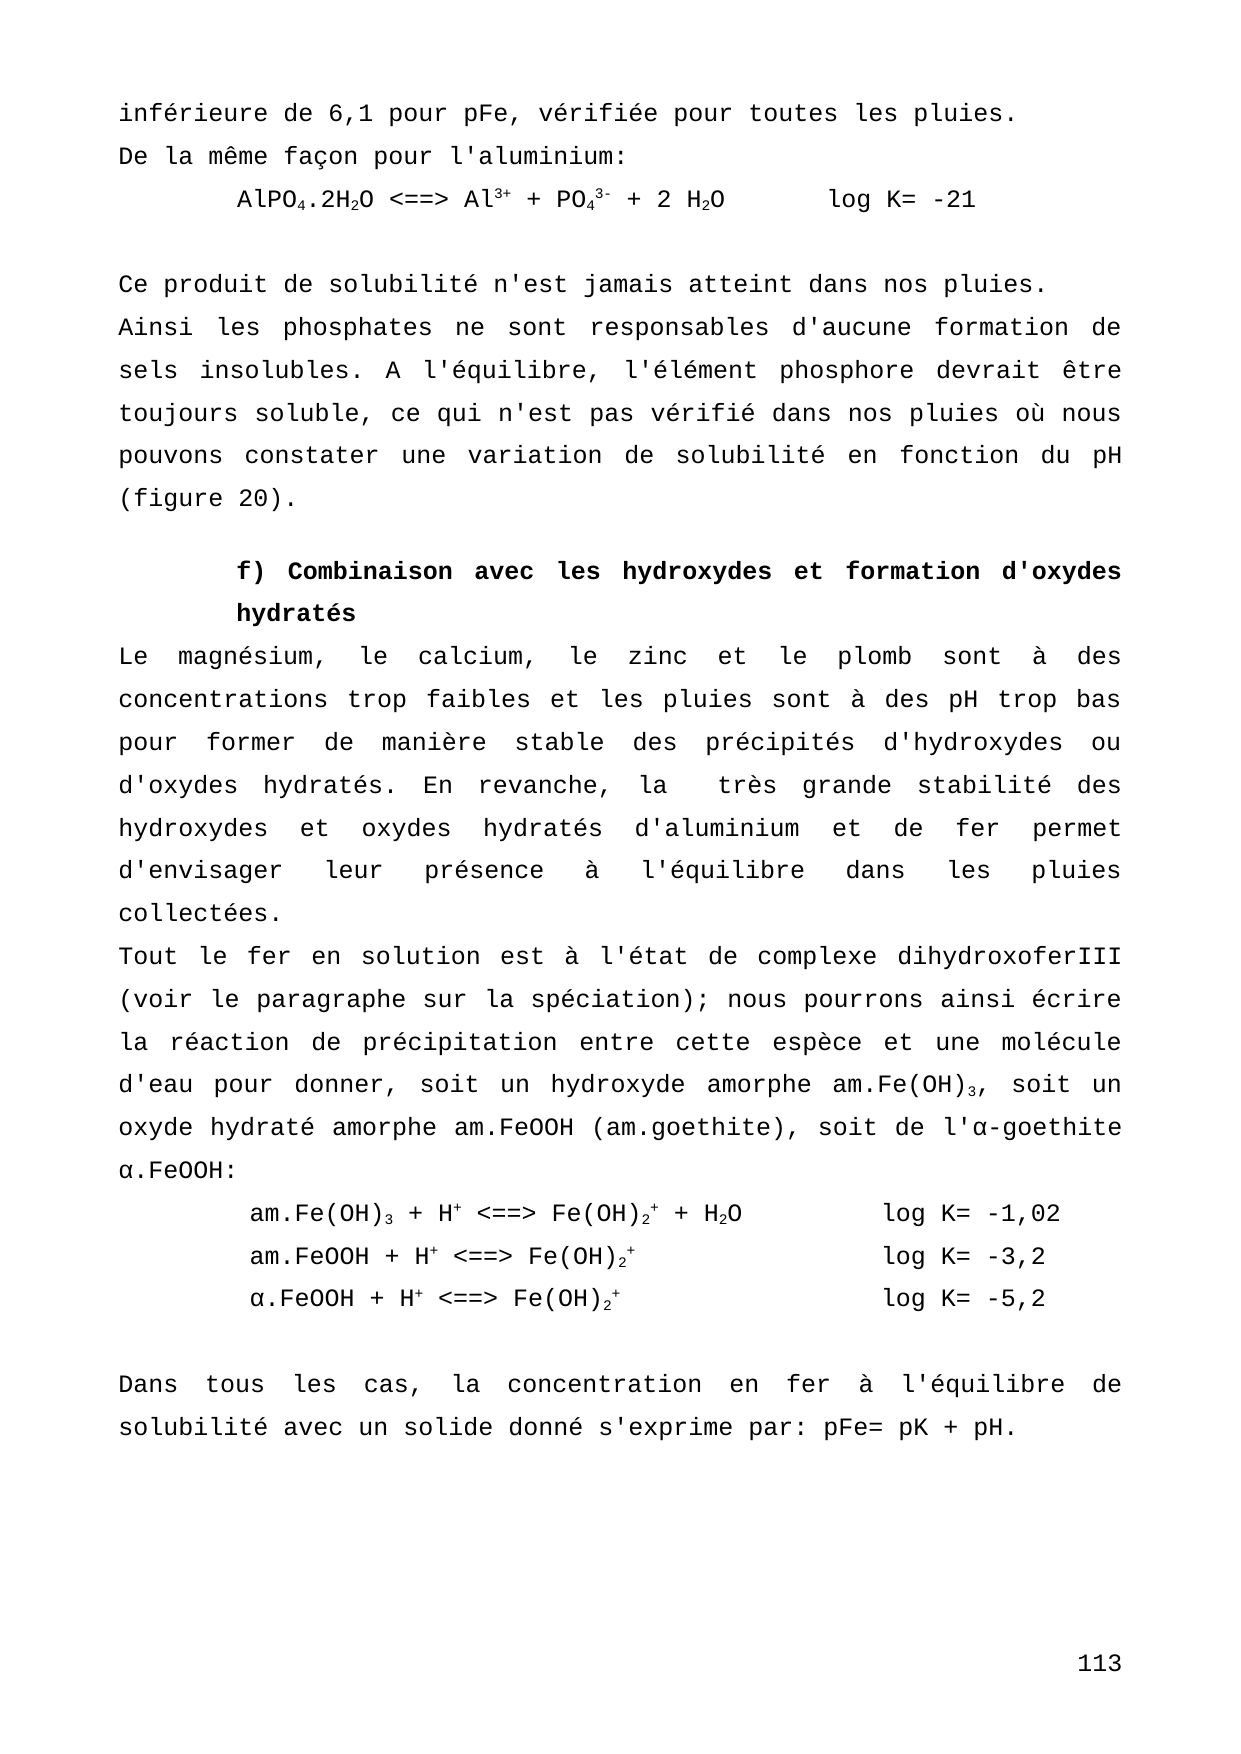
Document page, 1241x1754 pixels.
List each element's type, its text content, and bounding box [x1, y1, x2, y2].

text Tout le fer en solution est à l'état de complexe dihydroxoferIII (voir le paragraphe sur la spéciation); nous pourrons ainsi écrire la réaction de précipitation entre cette espèce et une molécule d'eau pour donner, soit un hydroxyde amorphe am.Fe(OH)3, soit un oxyde hydraté amorphe am.FeOOH (am.goethite), soit de l'α-goethite α.FeOOH: [118, 943, 1122, 1186]
text AlPO4.2H2O <==> Al3+ + PO43- + 2 H2O log K= -21 [237, 186, 1122, 214]
text Ce produit de solubilité n'est jamais atteint dans nos pluies. [118, 272, 1122, 300]
text α.FeOOH + H+ <==> Fe(OH)2+ log K= -5,2 [249, 1286, 1122, 1314]
text Ainsi les phosphates ne sont responsables d'aucune formation de sels insolubles. A l'équilibre, l'élément phosphore devrait être toujours soluble, ce qui n'est pas vérifié dans nos pluies où nous pouvons constater une variation de solubilité en fonction du pH (figure 20). [118, 314, 1122, 514]
text am.Fe(OH)3 + H+ <==> Fe(OH)2+ + H2O log K= -1,02 [249, 1200, 1122, 1229]
text am.FeOOH + H+ <==> Fe(OH)2+ log K= -3,2 [249, 1243, 1122, 1272]
text inférieure de 6,1 pour pFe, vérifiée pour toutes les pluies. [118, 100, 1122, 129]
text Dans tous les cas, la concentration en fer à l'équilibre de solubilité avec un solide donné s'exprime par: pFe= pK + pH. [118, 1371, 1122, 1443]
text Le magnésium, le calcium, le zinc et le plomb sont à des concentrations trop faibles et les pluies sont à des pH trop bas pour former de manière stable des précipités d'hydroxydes ou d'oxydes hydratés. En revanche, la très grande stabilité des hydroxydes et oxydes hydratés d'aluminium et de fer permet d'envisager leur présence à l'équilibre dans les pluies collectées. [118, 644, 1122, 929]
text f) Combinaison avec les hydroxydes et formation d'oxydes hydratés [236, 558, 1122, 629]
text De la même façon pour l'aluminium: [118, 143, 1122, 172]
